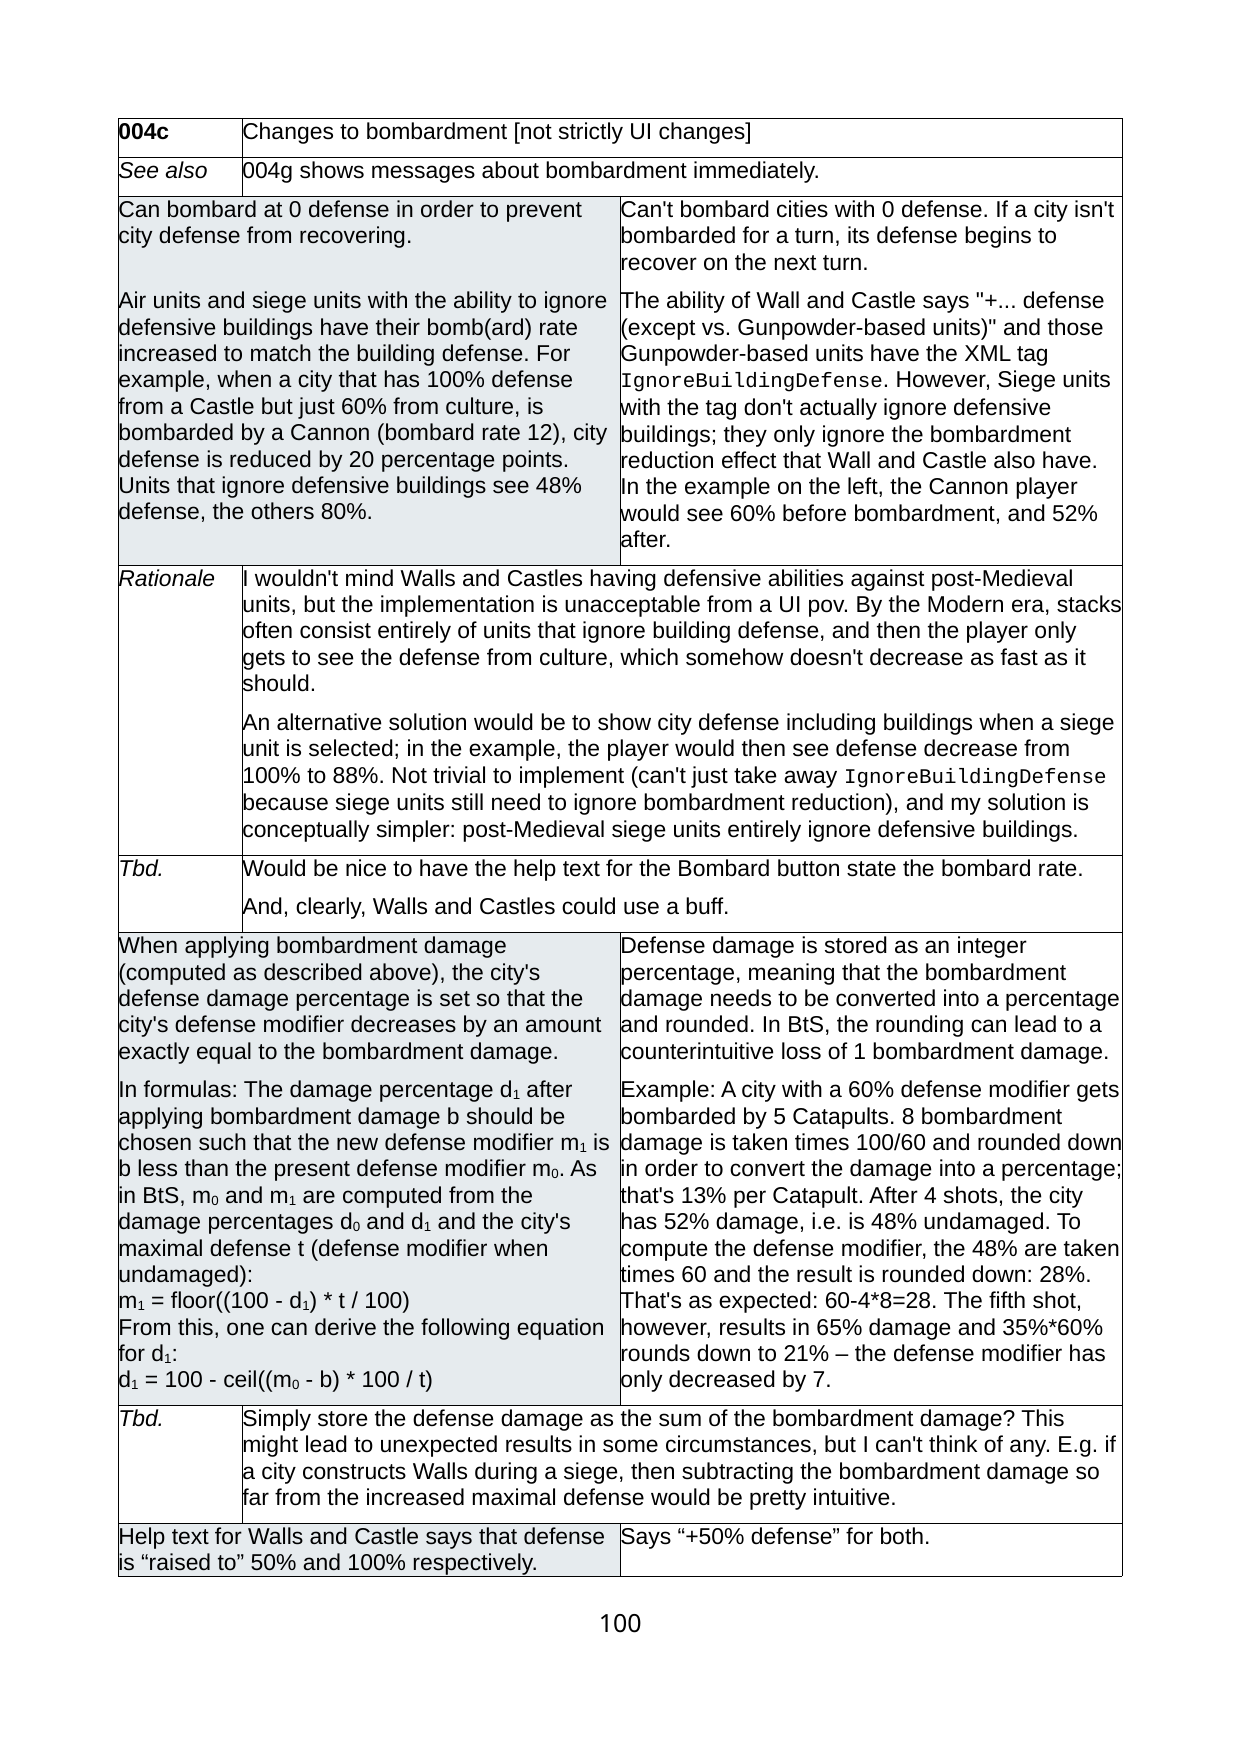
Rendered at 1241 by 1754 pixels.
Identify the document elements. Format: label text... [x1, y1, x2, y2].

table_cell Tbd. [119, 1406, 242, 1523]
table_cell Rationale [119, 566, 242, 854]
table_cell Help text for Walls and Castle says that defense is “raised to” 50% and 100% respectively. [119, 1524, 620, 1576]
table_cell Defense damage is stored as an integer percentage, meaning that the bombardment damage needs to be converted into a percentage and rounded. In BtS, the rounding can lead to a counterintuitive loss of 1 bombardment damage. Example: A city with a 60% defense modifier gets bombarded by 5 Catapults. 8 bombardment damage is taken times 100/60 and rounded down in order to convert the damage into a percentage; that's 13% per Catapult. After 4 shots, the city has 52% damage, i.e. is 48% undamaged. To compute the defense modifier, the 48% are taken times 60 and the result is rounded down: 28%. That's as expected: 60-4*8=28. The fifth shot, however, results in 65% damage and 35%*60% rounds down to 21% – the defense modifier has only decreased by 7. [621, 933, 1122, 1405]
table_cell See also [119, 158, 242, 196]
table_cell Changes to bombardment [not strictly UI changes] [243, 119, 1122, 157]
table_cell Tbd. [119, 856, 242, 932]
table_cell Simply store the defense damage as the sum of the bombardment damage? This might lead to unexpected results in some circumstances, but I can't think of any. E.g. if a city constructs Walls during a siege, then subtracting the bombardment damage so far from the increased maximal defense would be pretty intuitive. [243, 1406, 1122, 1523]
table_cell 004g shows messages about bombardment immediately. [243, 158, 1122, 196]
table_cell 004c [119, 119, 242, 157]
table_cell Can bombard at 0 defense in order to prevent city defense from recovering. Air units and siege units with the ability to ignore defensive buildings have their bomb(ard) rate increased to match the building defense. For example, when a city that has 100% defense from a Castle but just 60% from culture, is bombarded by a Cannon (bombard rate 12), city defense is reduced by 20 percentage points. Units that ignore defensive buildings see 48% defense, the others 80%. [119, 197, 620, 565]
table_cell When applying bombardment damage (computed as described above), the city's defense damage percentage is set so that the city's defense modifier decreases by an amount exactly equal to the bombardment damage. In formulas: The damage percentage d1 after applying bombardment damage b should be chosen such that the new defense modifier m1 is b less than the present defense modifier m0. As in BtS, m0 and m1 are computed from the damage percentages d0 and d1 and the city's maximal defense t (defense modifier when undamaged): m1 = floor((100 - d1) * t / 100) From this, one can derive the following equation for d1: d1 = 100 - ceil((m0 - b) * 100 / t) [119, 933, 620, 1405]
table_cell Can't bombard cities with 0 defense. If a city isn't bombarded for a turn, its defense begins to recover on the next turn. The ability of Wall and Castle says "+... defense (except vs. Gunpowder-based units)" and those Gunpowder-based units have the XML tag IgnoreBuildingDefense. However, Siege units with the tag don't actually ignore defensive buildings; they only ignore the bombardment reduction effect that Wall and Castle also have. In the example on the left, the Cannon player would see 60% before bombardment, and 52% after. [621, 197, 1122, 565]
table_cell Would be nice to have the help text for the Bombard button state the bombard rate. And, clearly, Walls and Castles could use a buff. [243, 856, 1122, 932]
table_cell I wouldn't mind Walls and Castles having defensive abilities against post-Medieval units, but the implementation is unacceptable from a UI pov. By the Modern era, stacks often consist entirely of units that ignore building defense, and then the player only gets to see the defense from culture, which somehow doesn't decrease as fast as it should. An alternative solution would be to show city defense including buildings when a siege unit is selected; in the example, the player would then see defense decrease from 100% to 88%. Not trivial to implement (can't just take away IgnoreBuildingDefense because siege units still need to ignore bombardment reduction), and my solution is conceptually simpler: post-Medieval siege units entirely ignore defensive buildings. [243, 566, 1122, 854]
table_cell Says “+50% defense” for both. [621, 1524, 1122, 1576]
